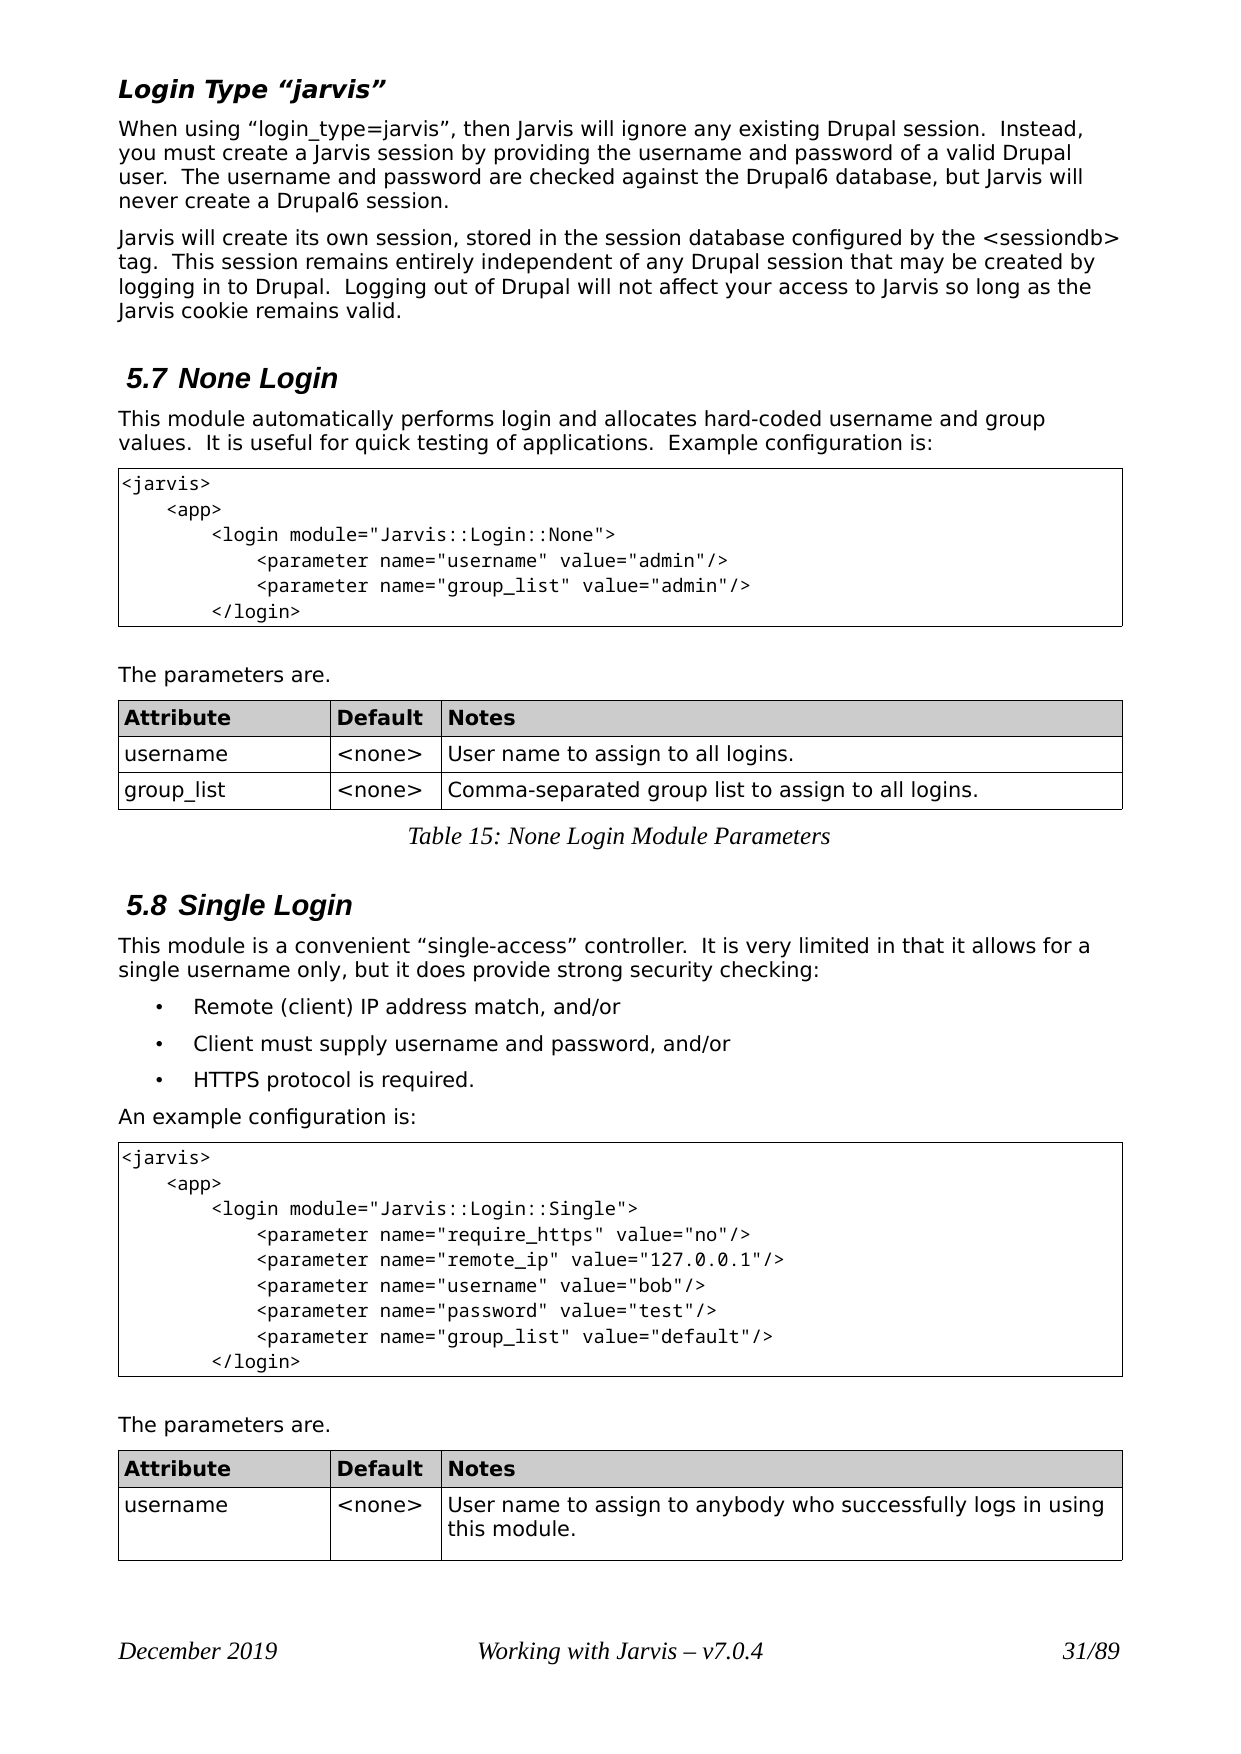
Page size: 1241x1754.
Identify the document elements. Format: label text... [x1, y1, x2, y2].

table_cell <none> [331, 1488, 441, 1559]
table_header Attribute [119, 701, 330, 736]
text </login> [119, 1346, 1122, 1376]
text <parameter name="group_list" value="admin"/> [119, 570, 1122, 595]
table_header Default [331, 701, 441, 736]
text </login> [119, 595, 1122, 626]
text An example configuration is: [118, 1105, 1122, 1129]
table_cell username [119, 737, 330, 772]
subtitle None Login [118, 361, 1122, 394]
text <login module="Jarvis::Login::None"> [119, 519, 1122, 544]
text <app> [119, 493, 1122, 519]
text The parameters are. [118, 1413, 1122, 1438]
text <jarvis> [119, 469, 1122, 493]
table_cell group_list [119, 773, 330, 808]
table_header Notes [442, 701, 1122, 736]
text When using “login_type=jarvis”, then Jarvis will ignore any existing Drupal session. Instead, you must create a Jarvis session by providing the username and password of a valid Drupal user. The username and password are checked against the Drupal6 database, but Jarvis will never create a Drupal6 session. [118, 117, 1122, 214]
text <parameter name="username" value="bob"/> [119, 1269, 1122, 1295]
text <parameter name="group_list" value="default"/> [119, 1321, 1122, 1346]
subtitle Login Type “jarvis” [118, 75, 1122, 104]
text <login module="Jarvis::Login::Single"> [119, 1193, 1122, 1218]
list HTTPS protocol is required. [156, 1068, 1122, 1093]
text The parameters are. [118, 663, 1122, 687]
table_cell <none> [331, 737, 441, 772]
text <parameter name="username" value="admin"/> [119, 544, 1122, 570]
subtitle Single Login [118, 888, 1122, 921]
text <app> [119, 1167, 1122, 1193]
text <jarvis> [119, 1143, 1122, 1167]
text Table 15: None Login Module Parameters [118, 821, 1122, 850]
table_header Notes [442, 1451, 1122, 1487]
text <parameter name="require_https" value="no"/> [119, 1218, 1122, 1244]
table_cell User name to assign to anybody who successfully logs in using this module. [442, 1488, 1122, 1559]
table_cell Comma-separated group list to assign to all logins. [442, 773, 1122, 808]
table_cell <none> [331, 773, 441, 808]
text <parameter name="remote_ip" value="127.0.0.1"/> [119, 1244, 1122, 1269]
text <parameter name="password" value="test"/> [119, 1295, 1122, 1321]
table_header Default [331, 1451, 441, 1487]
table_header Attribute [119, 1451, 330, 1487]
table_cell User name to assign to all logins. [442, 737, 1122, 772]
table_cell username [119, 1488, 330, 1559]
text This module is a convenient “single-access” controller. It is very limited in that it allows for a single username only, but it does provide strong security checking: [118, 934, 1122, 982]
text This module automatically performs login and allocates hard-coded username and group values. It is useful for quick testing of applications. Example configuration is: [118, 407, 1122, 455]
text Jarvis will create its own session, stored in the session database configured by the <sessiondb> tag. This session remains entirely independent of any Drupal session that may be created by logging in to Drupal. Logging out of Drupal will not affect your access to Jarvis so long as the Jarvis cookie remains valid. [118, 226, 1122, 323]
list Client must supply username and password, and/or [156, 1032, 1122, 1056]
list Remote (client) IP address match, and/or [156, 995, 1122, 1019]
